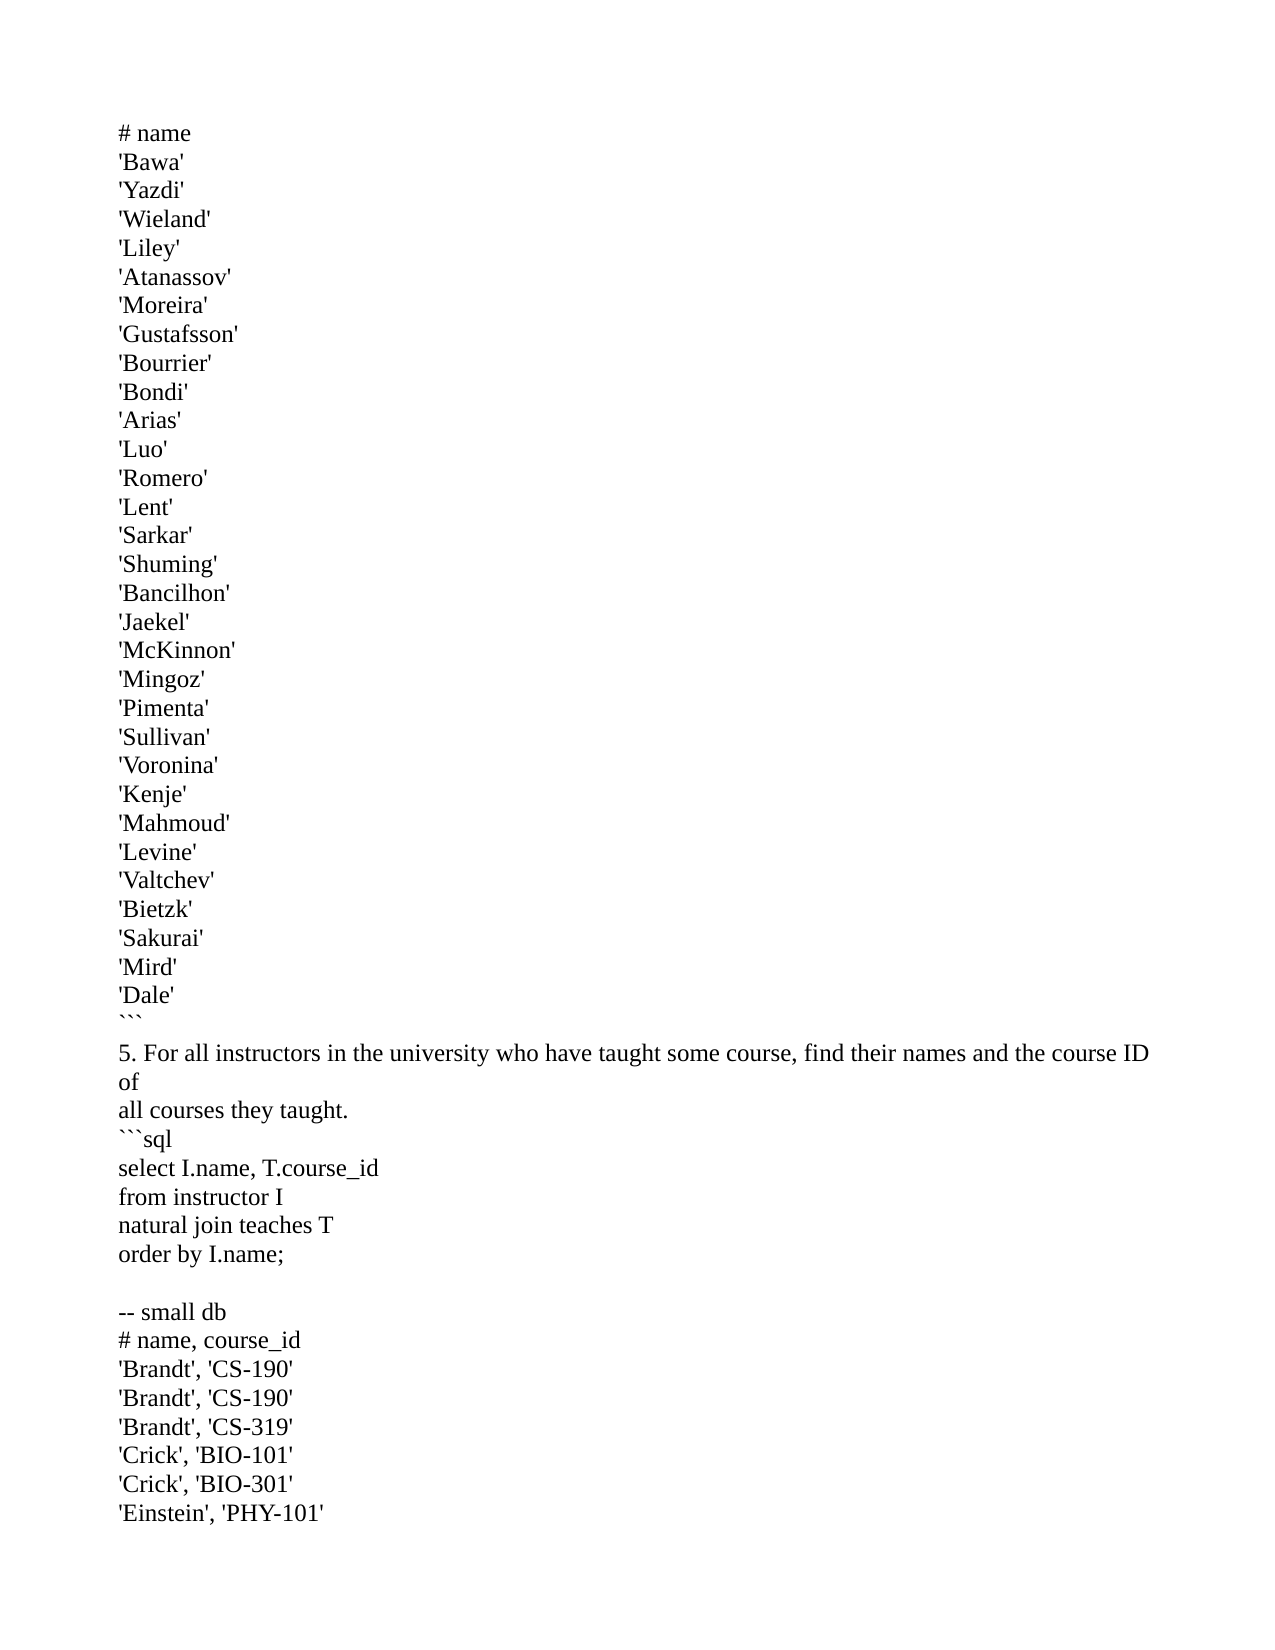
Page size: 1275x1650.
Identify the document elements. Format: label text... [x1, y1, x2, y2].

text 'Crick', 'BIO-301' [118, 1469, 1157, 1498]
text 'Mingoz' [118, 664, 1157, 693]
text 'Valtchev' [118, 866, 1157, 894]
text 'Shuming' [118, 549, 1157, 578]
text 'Gustafsson' [118, 319, 1157, 348]
text 'Lent' [118, 492, 1157, 521]
text # name [118, 118, 1157, 147]
text 'Kenje' [118, 779, 1157, 808]
text 'McKinnon' [118, 636, 1157, 664]
text 'Moreira' [118, 291, 1157, 319]
text 'Jaekel' [118, 607, 1157, 636]
text 'Sakurai' [118, 923, 1157, 952]
text natural join teaches T [118, 1211, 1157, 1239]
text 'Sullivan' [118, 722, 1157, 751]
text ```sql [118, 1124, 1157, 1153]
text 'Brandt', 'CS-319' [118, 1412, 1157, 1441]
text 'Liley' [118, 233, 1157, 262]
text 'Levine' [118, 837, 1157, 866]
text 'Atanassov' [118, 262, 1157, 291]
text 'Voronina' [118, 751, 1157, 779]
text 'Yazdi' [118, 176, 1157, 204]
text 'Brandt', 'CS-190' [118, 1383, 1157, 1412]
text 'Romero' [118, 463, 1157, 492]
text 'Sarkar' [118, 521, 1157, 549]
text 5. For all instructors in the university who have taught some course, find their names and the course ID of [118, 1038, 1157, 1096]
text 'Bondi' [118, 377, 1157, 406]
text # name, course_id [118, 1326, 1157, 1354]
text -- small db [118, 1297, 1157, 1326]
text 'Mird' [118, 952, 1157, 981]
text order by I.name; [118, 1239, 1157, 1268]
text ``` [118, 1009, 1157, 1038]
text from instructor I [118, 1182, 1157, 1211]
text 'Bourrier' [118, 348, 1157, 377]
text 'Luo' [118, 434, 1157, 463]
text 'Brandt', 'CS-190' [118, 1354, 1157, 1383]
text 'Mahmoud' [118, 808, 1157, 837]
text 'Bancilhon' [118, 578, 1157, 607]
text 'Bietzk' [118, 894, 1157, 923]
text all courses they taught. [118, 1096, 1157, 1124]
text 'Dale' [118, 981, 1157, 1009]
text 'Wieland' [118, 204, 1157, 233]
text 'Bawa' [118, 147, 1157, 176]
text select I.name, T.course_id [118, 1153, 1157, 1182]
text 'Arias' [118, 406, 1157, 434]
text 'Pimenta' [118, 693, 1157, 722]
text 'Einstein', 'PHY-101' [118, 1498, 1157, 1527]
text 'Crick', 'BIO-101' [118, 1441, 1157, 1469]
